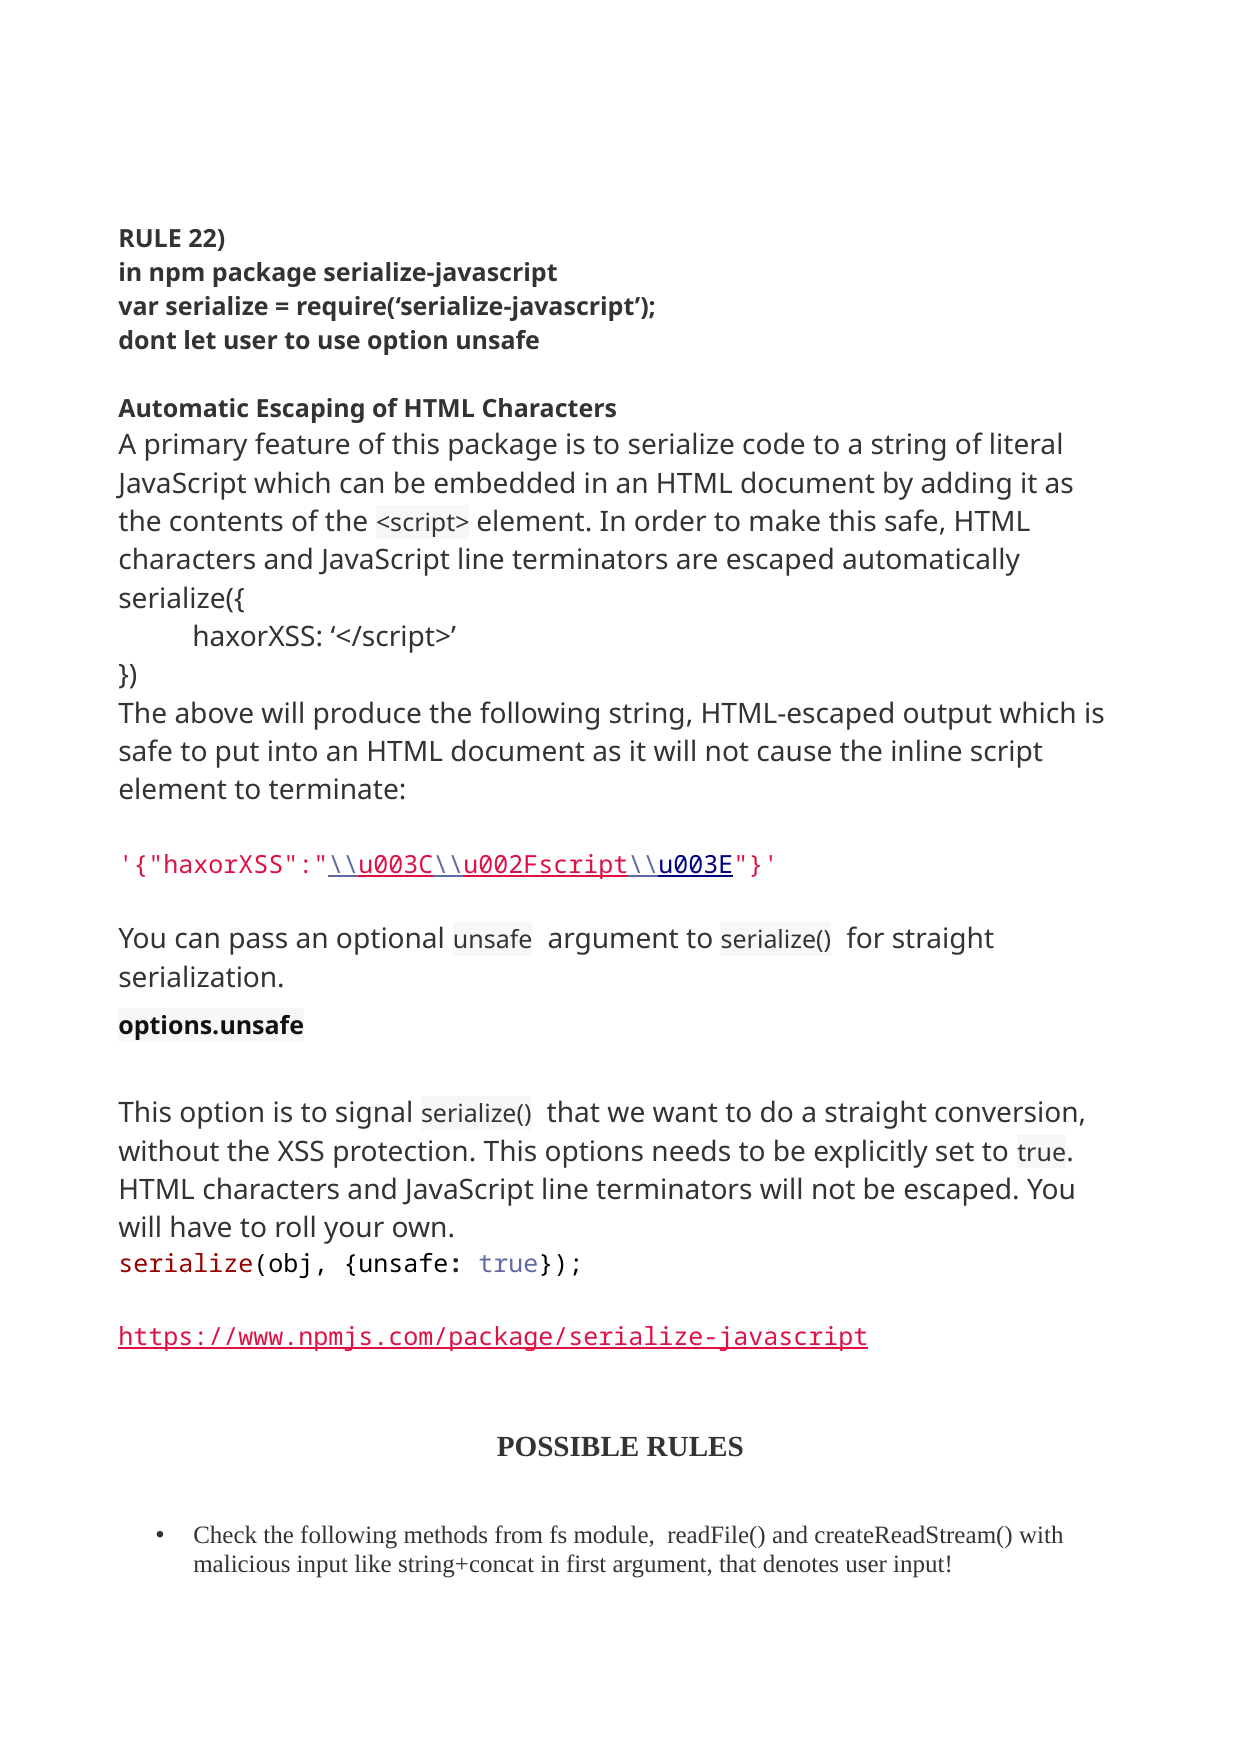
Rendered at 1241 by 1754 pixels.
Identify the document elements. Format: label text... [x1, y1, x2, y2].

text dont let user to use option unsafe [118, 322, 1122, 357]
text var serialize = require(‘serialize-javascript’); [118, 288, 1122, 322]
text in npm package serialize-javascript [118, 254, 1122, 288]
text }) [118, 655, 1122, 693]
text serialize(obj, {unsafe: true}); [118, 1246, 1122, 1280]
text This option is to signal serialize() that we want to do a straight conversion, without the XSS protection. This options needs to be explicitly set to true. HTML characters and JavaScript line terminators will not be escaped. You will have to roll your own. [118, 1093, 1122, 1246]
text https://www.npmjs.com/package/serialize-javascript [118, 1318, 1122, 1353]
text POSSIBLE RULES [118, 1429, 1122, 1463]
text serialize({ [118, 578, 1122, 616]
text RULE 22) [118, 220, 1122, 254]
text The above will produce the following string, HTML-escaped output which is safe to put into an HTML document as it will not cause the inline script element to terminate: [118, 693, 1122, 808]
list Check the following methods from fs module, readFile() and createReadStream() with malicious input like string+concat in first argument, that denotes user input! [156, 1520, 1122, 1578]
text You can pass an optional unsafe argument to serialize() for straight serialization. [118, 919, 1122, 995]
text Automatic Escaping of HTML Characters [118, 391, 1122, 425]
text A primary feature of this package is to serialize code to a string of literal JavaScript which can be embedded in an HTML document by adding it as the contents of the <script> element. In order to make this safe, HTML characters and JavaScript line terminators are escaped automatically [118, 425, 1122, 578]
text '{"haxorXSS":"\\u003C\\u002Fscript\\u003E"}' [118, 846, 1122, 880]
subtitle options.unsafe [118, 1008, 1122, 1042]
text haxorXSS: ‘</script>’ [118, 616, 1122, 655]
